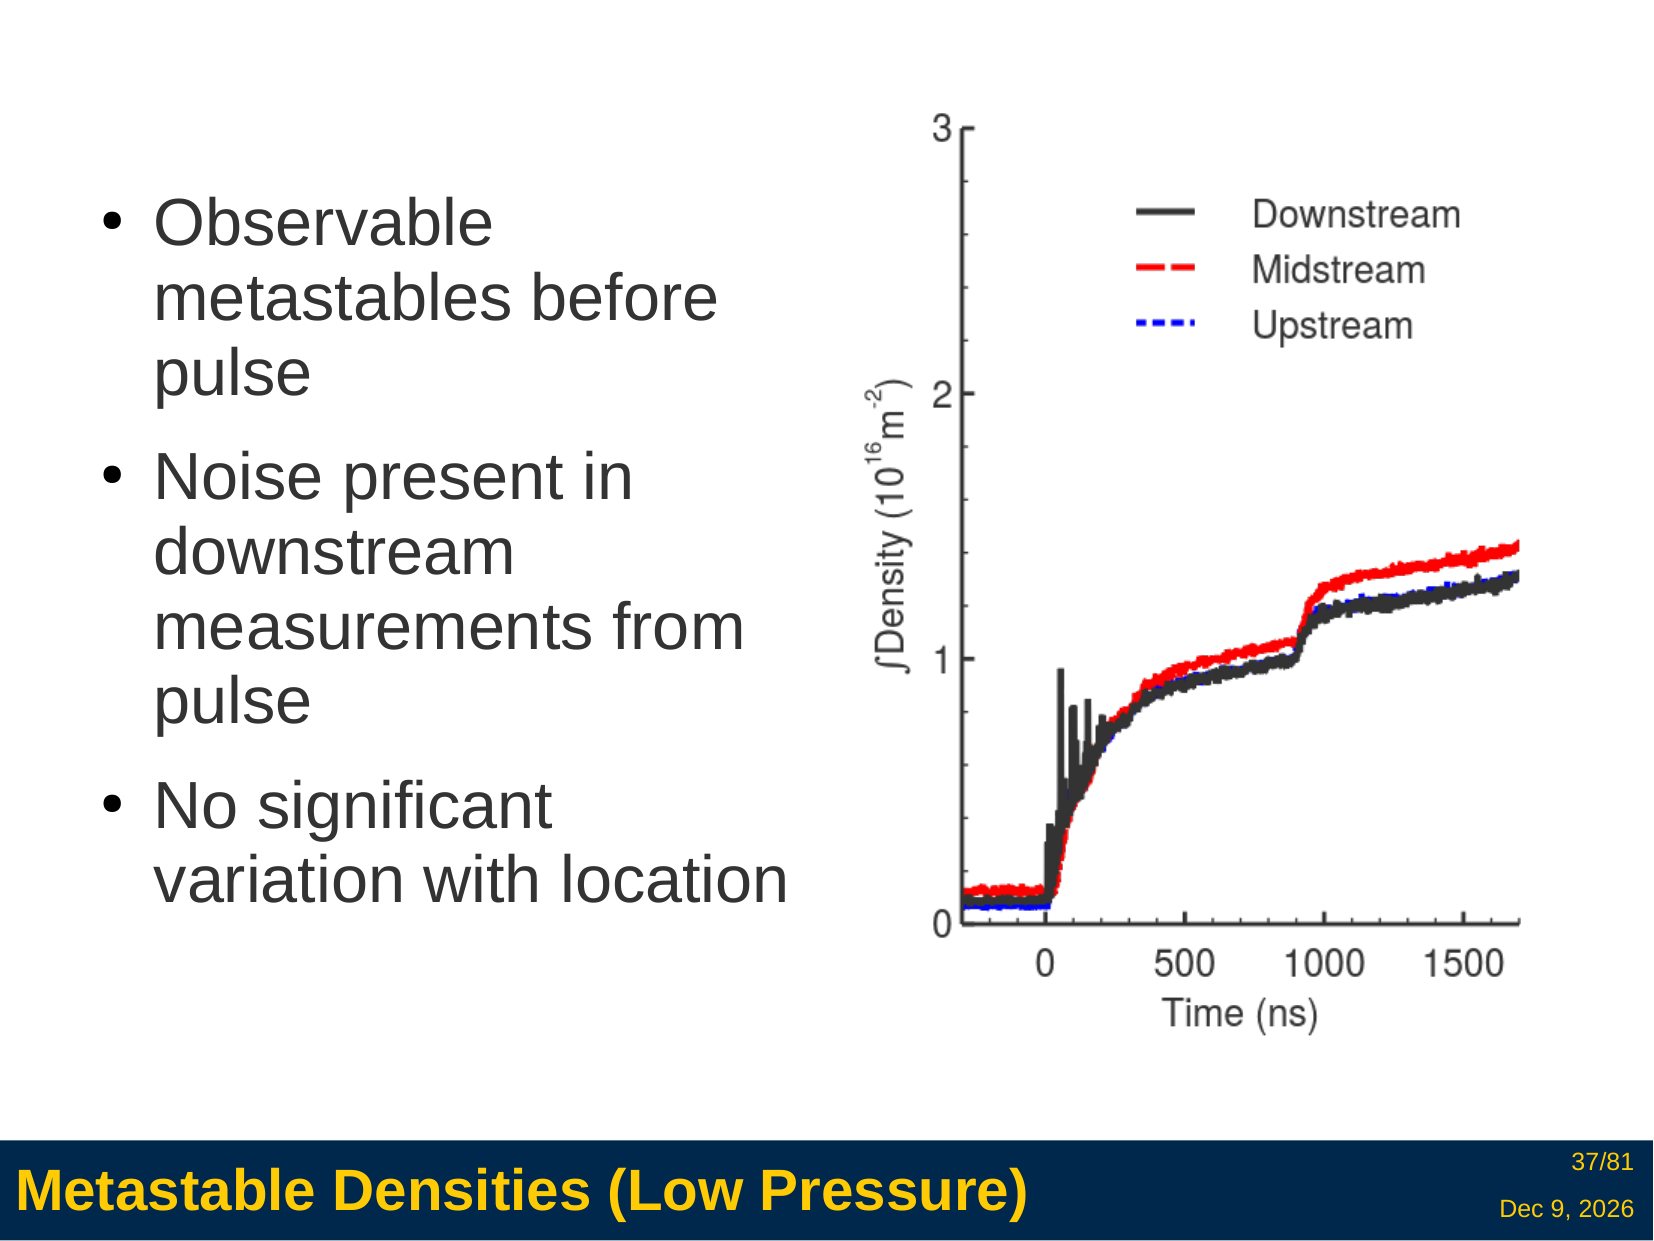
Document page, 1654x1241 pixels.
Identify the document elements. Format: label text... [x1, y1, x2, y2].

list Observable metastables before pulse Noise present in downstream measurements from pulse No significant variation with location [82, 75, 809, 1028]
picture [812, 91, 1557, 1037]
title Metastable Densities (Low Pressure) [14, 1140, 1380, 1241]
